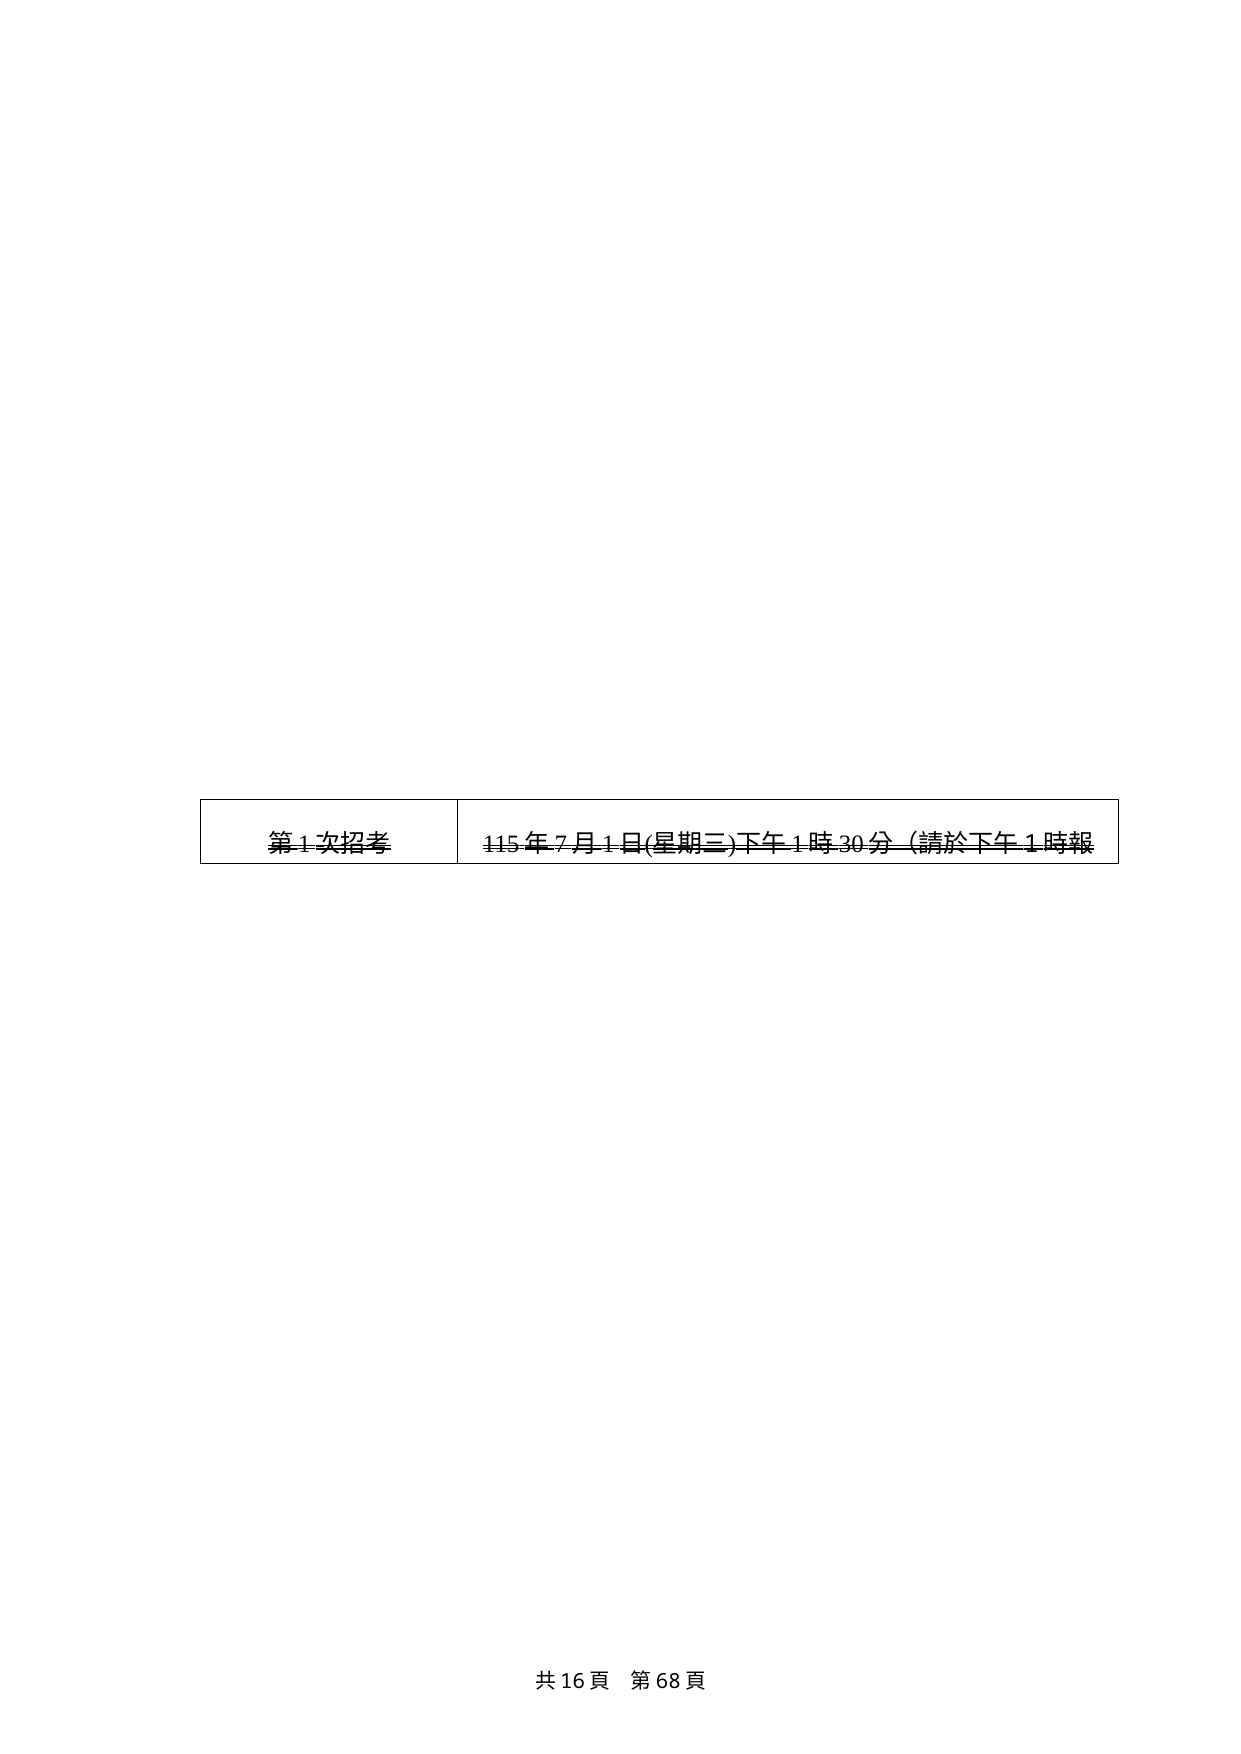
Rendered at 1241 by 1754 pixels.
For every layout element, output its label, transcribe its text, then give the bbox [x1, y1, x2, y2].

table_cell 第1次招考 [201, 800, 457, 863]
table_cell 115年7月1日(星期三)下午1時30分（請於下午1時報 [458, 800, 1118, 863]
